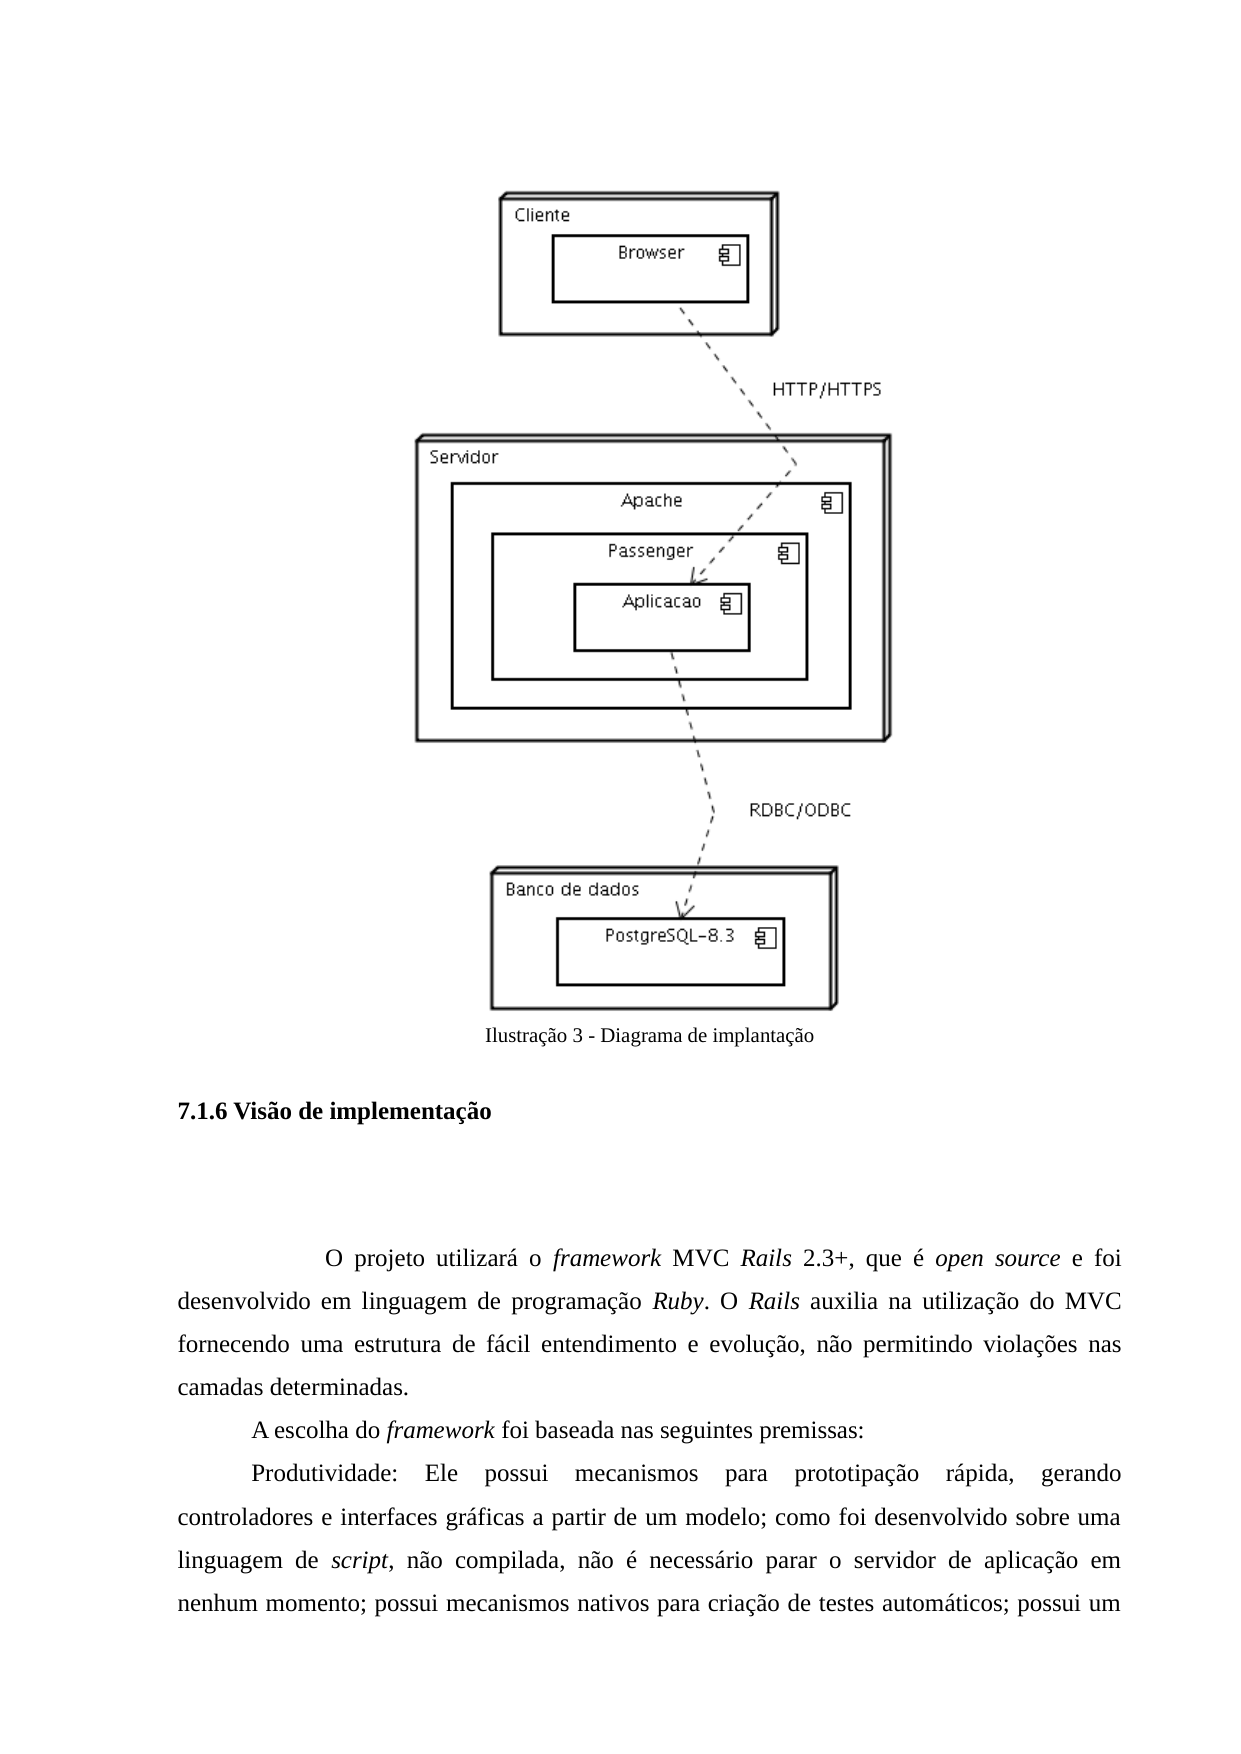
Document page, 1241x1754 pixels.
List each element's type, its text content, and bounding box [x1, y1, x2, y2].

text Produtividade: Ele possui mecanismos para prototipação rápida, gerando controladores e interfaces gráficas a partir de um modelo; como foi desenvolvido sobre uma linguagem de script, não compilada, não é necessário parar o servidor de aplicação em nenhum momento; possui mecanismos nativos para criação de testes automáticos; possui um [177, 1458, 1122, 1617]
text Ilustração 3 - Diagrama de implantação [402, 1024, 897, 1047]
picture [402, 184, 898, 1024]
subtitle Visão de implementação [177, 1096, 1122, 1125]
text O projeto utilizará o framework MVC Rails 2.3+, que é open source e foi desenvolvido em linguagem de programação Ruby. O Rails auxilia na utilização do MVC fornecendo uma estrutura de fácil entendimento e evolução, não permitindo violações nas camadas determinadas. [177, 1243, 1122, 1401]
text A escolha do framework foi baseada nas seguintes premissas: [177, 1415, 1122, 1444]
